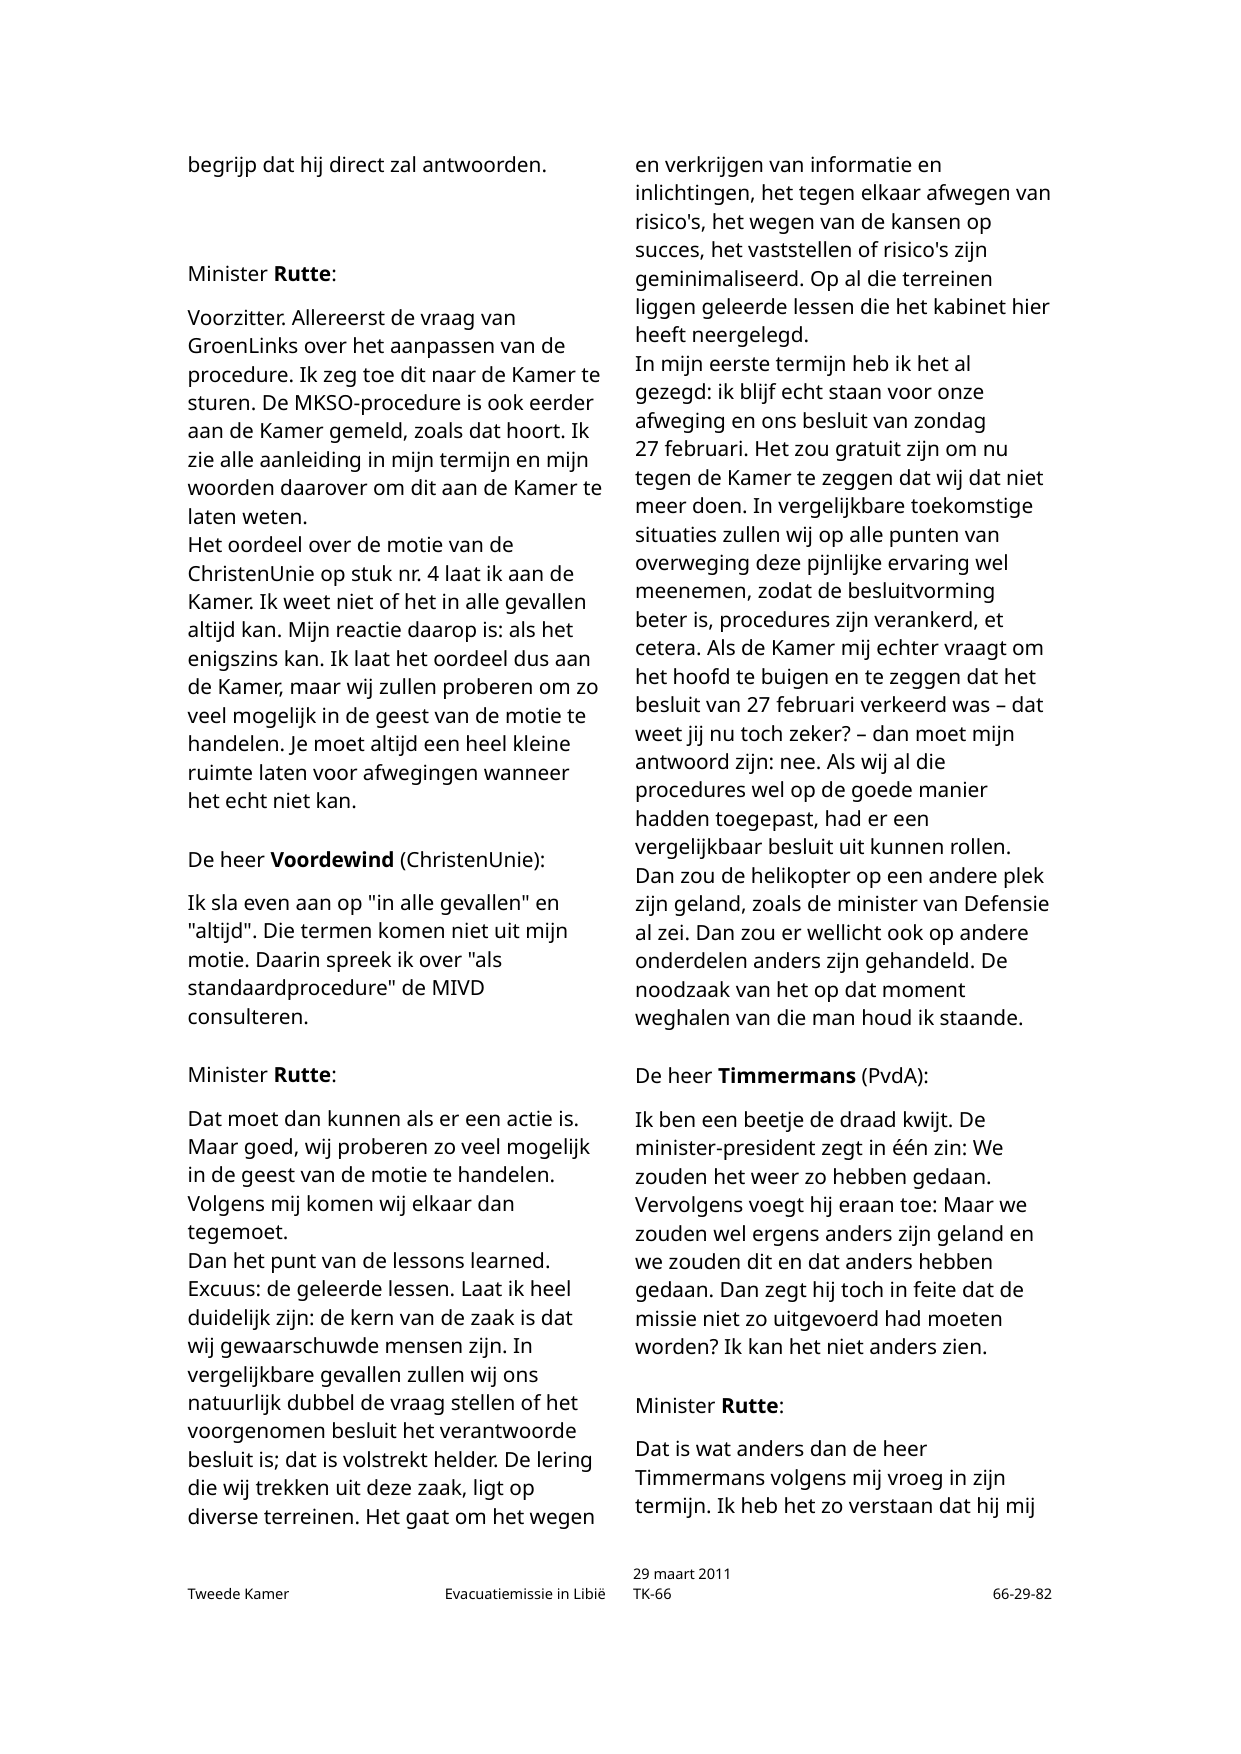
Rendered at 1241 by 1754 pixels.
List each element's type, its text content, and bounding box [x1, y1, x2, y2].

text Ik sla even aan op "in alle gevallen" en "altijd". Die termen komen niet uit mijn motie. Daarin spreek ik over "als standaardprocedure" de MIVD consulteren. [187, 888, 605, 1030]
text Minister Rutte: [635, 1391, 1053, 1419]
text en verkrijgen van informatie en inlichtingen, het tegen elkaar afwegen van risico's, het wegen van de kansen op succes, het vaststellen of risico's zijn geminimaliseerd. Op al die terreinen liggen geleerde lessen die het kabinet hier heeft neergelegd. [635, 150, 1053, 349]
text Ik ben een beetje de draad kwijt. De minister-president zegt in één zin: We zouden het weer zo hebben gedaan. Vervolgens voegt hij eraan toe: Maar we zouden wel ergens anders zijn geland en we zouden dit en dat anders hebben gedaan. Dan zegt hij toch in feite dat de missie niet zo uitgevoerd had moeten worden? Ik kan het niet anders zien. [635, 1105, 1053, 1361]
text In mijn eerste termijn heb ik het al gezegd: ik blijf echt staan voor onze afweging en ons besluit van zondag 27 februari. Het zou gratuit zijn om nu tegen de Kamer te zeggen dat wij dat niet meer doen. In vergelijkbare toekomstige situaties zullen wij op alle punten van overweging deze pijnlijke ervaring wel meenemen, zodat de besluitvorming beter is, procedures zijn verankerd, et cetera. Als de Kamer mij echter vraagt om het hoofd te buigen en te zeggen dat het besluit van 27 februari verkeerd was – dat weet jij nu toch zeker? – dan moet mijn antwoord zijn: nee. Als wij al die procedures wel op de goede manier hadden toegepast, had er een vergelijkbaar besluit uit kunnen rollen. Dan zou de helikopter op een andere plek zijn geland, zoals de minister van Defensie al zei. Dan zou er wellicht ook op andere onderdelen anders zijn gehandeld. De noodzaak van het op dat moment weghalen van die man houd ik staande. [635, 349, 1053, 1032]
text  [187, 208, 605, 237]
text De heer Timmermans (PvdA): [635, 1062, 1053, 1090]
text Minister Rutte: [187, 1060, 605, 1089]
text Dat moet dan kunnen als er een actie is. Maar goed, wij proberen zo veel mogelijk in de geest van de motie te handelen. Volgens mij komen wij elkaar dan tegemoet. [187, 1104, 605, 1246]
text Dat is wat anders dan de heer Timmermans volgens mij vroeg in zijn termijn. Ik heb het zo verstaan dat hij mij [635, 1434, 1053, 1520]
text Voorzitter. Allereerst de vraag van GroenLinks over het aanpassen van de procedure. Ik zeg toe dit naar de Kamer te sturen. De MKSO-procedure is ook eerder aan de Kamer gemeld, zoals dat hoort. Ik zie alle aanleiding in mijn termijn en mijn woorden daarover om dit aan de Kamer te laten weten. [187, 303, 605, 530]
text Minister Rutte: [187, 259, 605, 288]
text Het oordeel over de motie van de ChristenUnie op stuk nr. 4 laat ik aan de Kamer. Ik weet niet of het in alle gevallen altijd kan. Mijn reactie daarop is: als het enigszins kan. Ik laat het oordeel dus aan de Kamer, maar wij zullen proberen om zo veel mogelijk in de geest van de motie te handelen. Je moet altijd een heel kleine ruimte laten voor afwegingen wanneer het echt niet kan. [187, 530, 605, 815]
text begrijp dat hij direct zal antwoorden. [187, 150, 605, 178]
text Dan het punt van de lessons learned. Excuus: de geleerde lessen. Laat ik heel duidelijk zijn: de kern van de zaak is dat wij gewaarschuwde mensen zijn. In vergelijkbare gevallen zullen wij ons natuurlijk dubbel de vraag stellen of het voorgenomen besluit het verantwoorde besluit is; dat is volstrekt helder. De lering die wij trekken uit deze zaak, ligt op diverse terreinen. Het gaat om het wegen [187, 1246, 605, 1530]
text De heer Voordewind (ChristenUnie): [187, 845, 605, 873]
